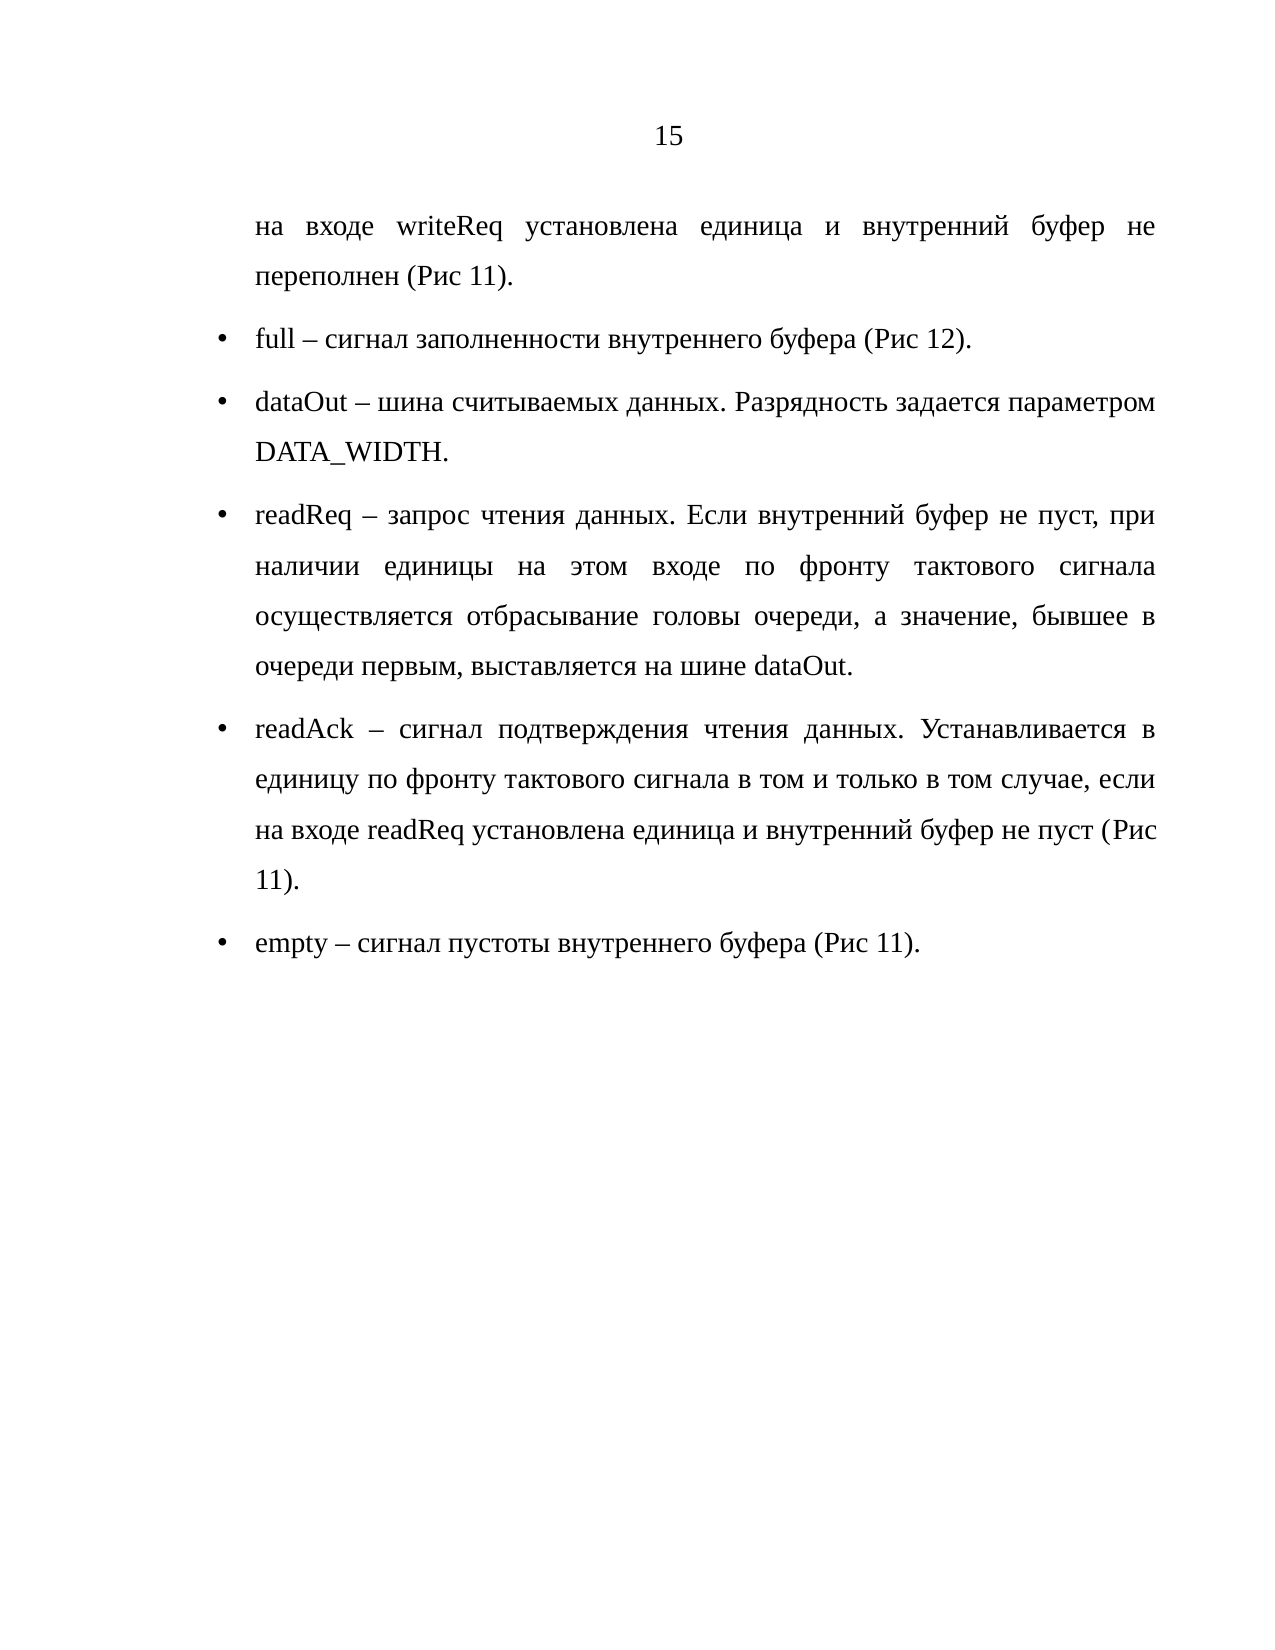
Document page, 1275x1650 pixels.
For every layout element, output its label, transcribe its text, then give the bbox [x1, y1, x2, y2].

list empty – сигнал пустоты внутреннего буфера (Рис 11). [217, 925, 1157, 959]
list dataOut – шина считываемых данных. Разрядность задается параметром DATA_WIDTH. [217, 384, 1157, 468]
list readReq – запрос чтения данных. Если внутренний буфер не пуст, при наличии единицы на этом входе по фронту тактового сигнала осуществляется отбрасывание головы очереди, а значение, бывшее в очереди первым, выставляется на шине dataOut. [217, 497, 1157, 682]
list full – сигнал заполненности внутреннего буфера (Рис 12). [217, 321, 1157, 355]
list readAck – сигнал подтверждения чтения данных. Устанавливается в единицу по фронту тактового сигнала в том и только в том случае, если на входе readReq установлена единица и внутренний буфер не пуст (Рис 11). [217, 711, 1157, 896]
list на входе writeReq установлена единица и внутренний буфер не переполнен (Рис 11). [217, 208, 1157, 292]
